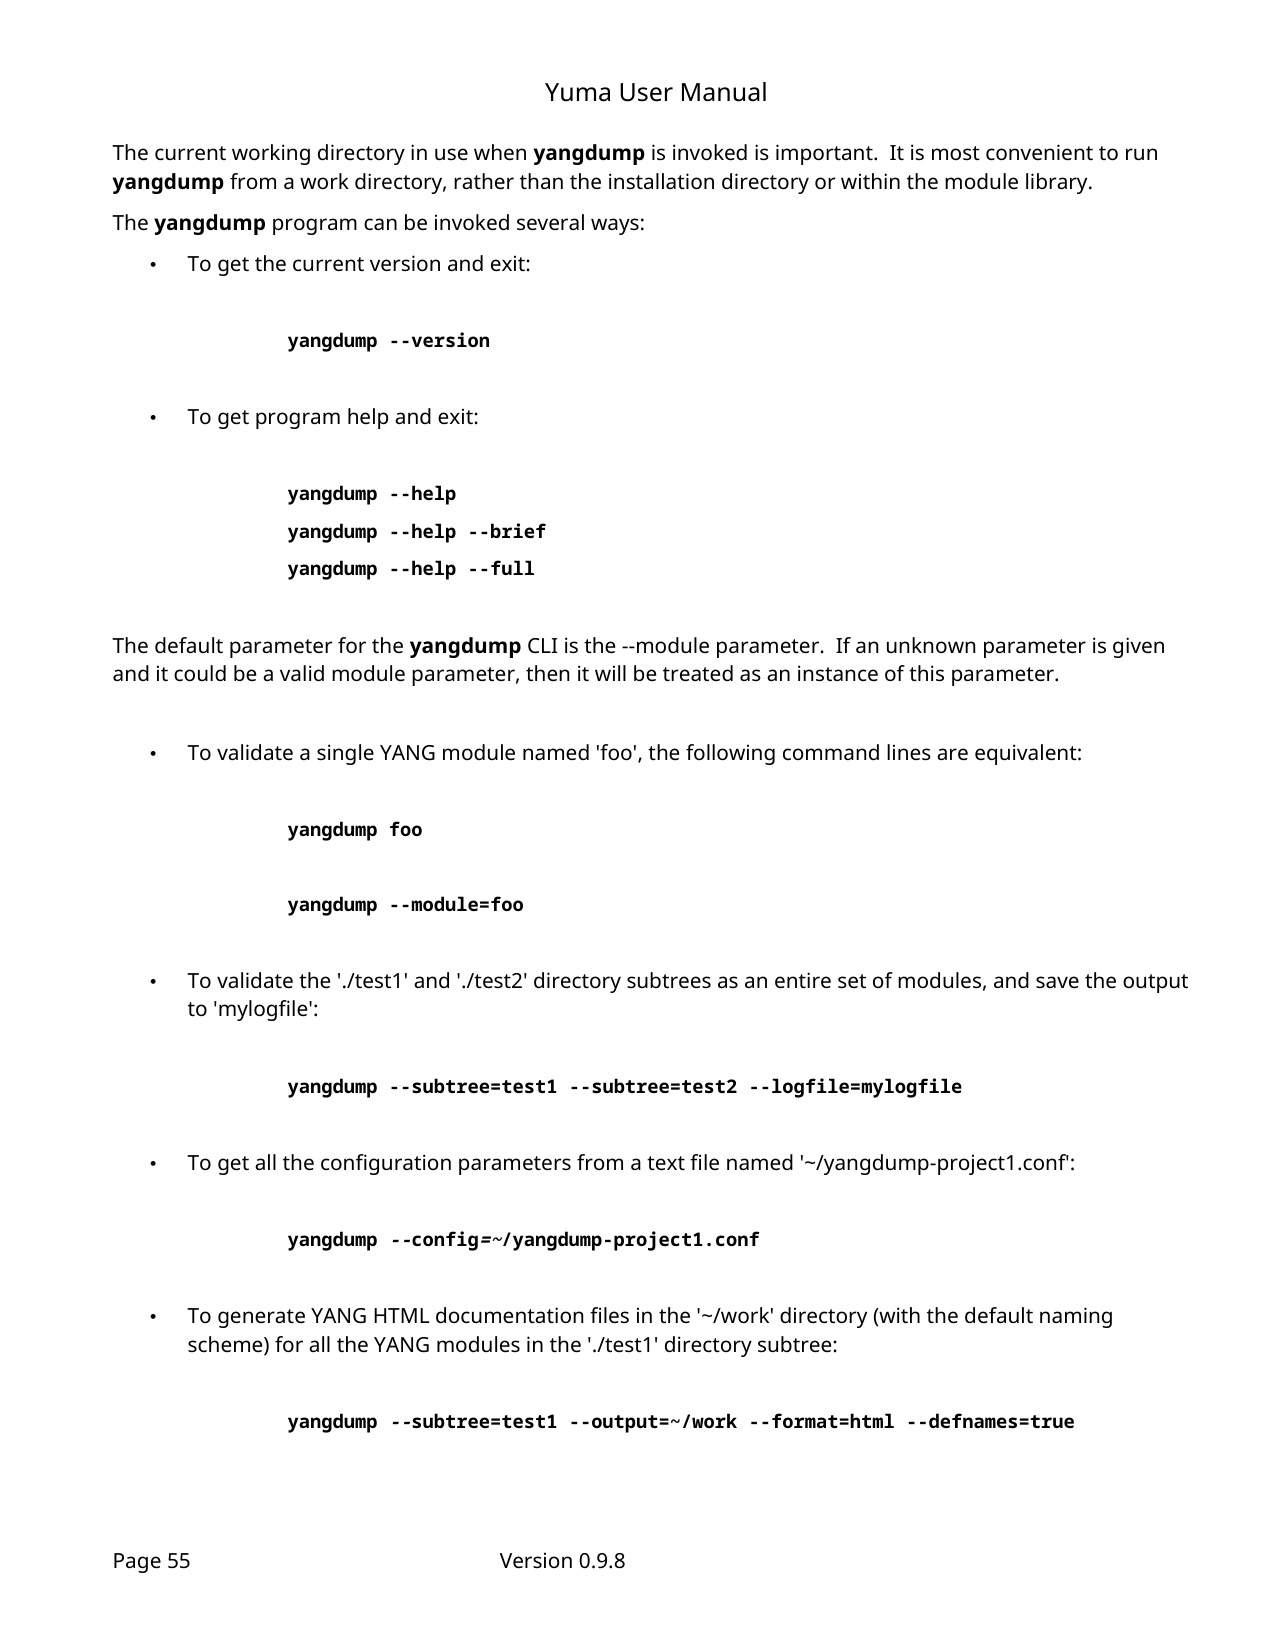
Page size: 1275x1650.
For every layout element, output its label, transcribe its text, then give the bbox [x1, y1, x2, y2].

text yangdump --config=~/yangdump-project1.conf [139, 1226, 1200, 1252]
text yangdump --help [139, 481, 1200, 506]
text yangdump --help --brief [139, 518, 1200, 544]
text yangdump --help --full [139, 556, 1200, 581]
text yangdump --subtree=test1 --subtree=test2 --logfile=mylogfile [139, 1073, 1200, 1098]
list To generate YANG HTML documentation files in the '~/work' directory (with the default naming scheme) for all the YANG modules in the './test1' directory subtree: [150, 1301, 1200, 1358]
list To get program help and exit: [150, 402, 1200, 431]
text yangdump --module=foo [139, 891, 1200, 917]
text yangdump --subtree=test1 --output=~/work --format=html --defnames=true [139, 1408, 1200, 1434]
text The yangdump program can be invoked several ways: [112, 208, 1200, 236]
text The default parameter for the yangdump CLI is the --module parameter. If an unknown parameter is given and it could be a valid module parameter, then it will be treated as an instance of this parameter. [112, 631, 1200, 688]
list To get all the configuration parameters from a text file named '~/yangdump-project1.conf': [150, 1148, 1200, 1176]
list To validate the './test1' and './test2' directory subtrees as an entire set of modules, and save the output to 'mylogfile': [150, 966, 1200, 1023]
text yangdump --version [139, 327, 1200, 353]
list To get the current version and exit: [150, 249, 1200, 277]
text The current working directory in use when yangdump is invoked is important. It is most convenient to run yangdump from a work directory, rather than the installation directory or within the module library. [112, 138, 1200, 195]
text yangdump foo [139, 816, 1200, 842]
list To validate a single YANG module named 'foo', the following command lines are equivalent: [150, 738, 1200, 766]
